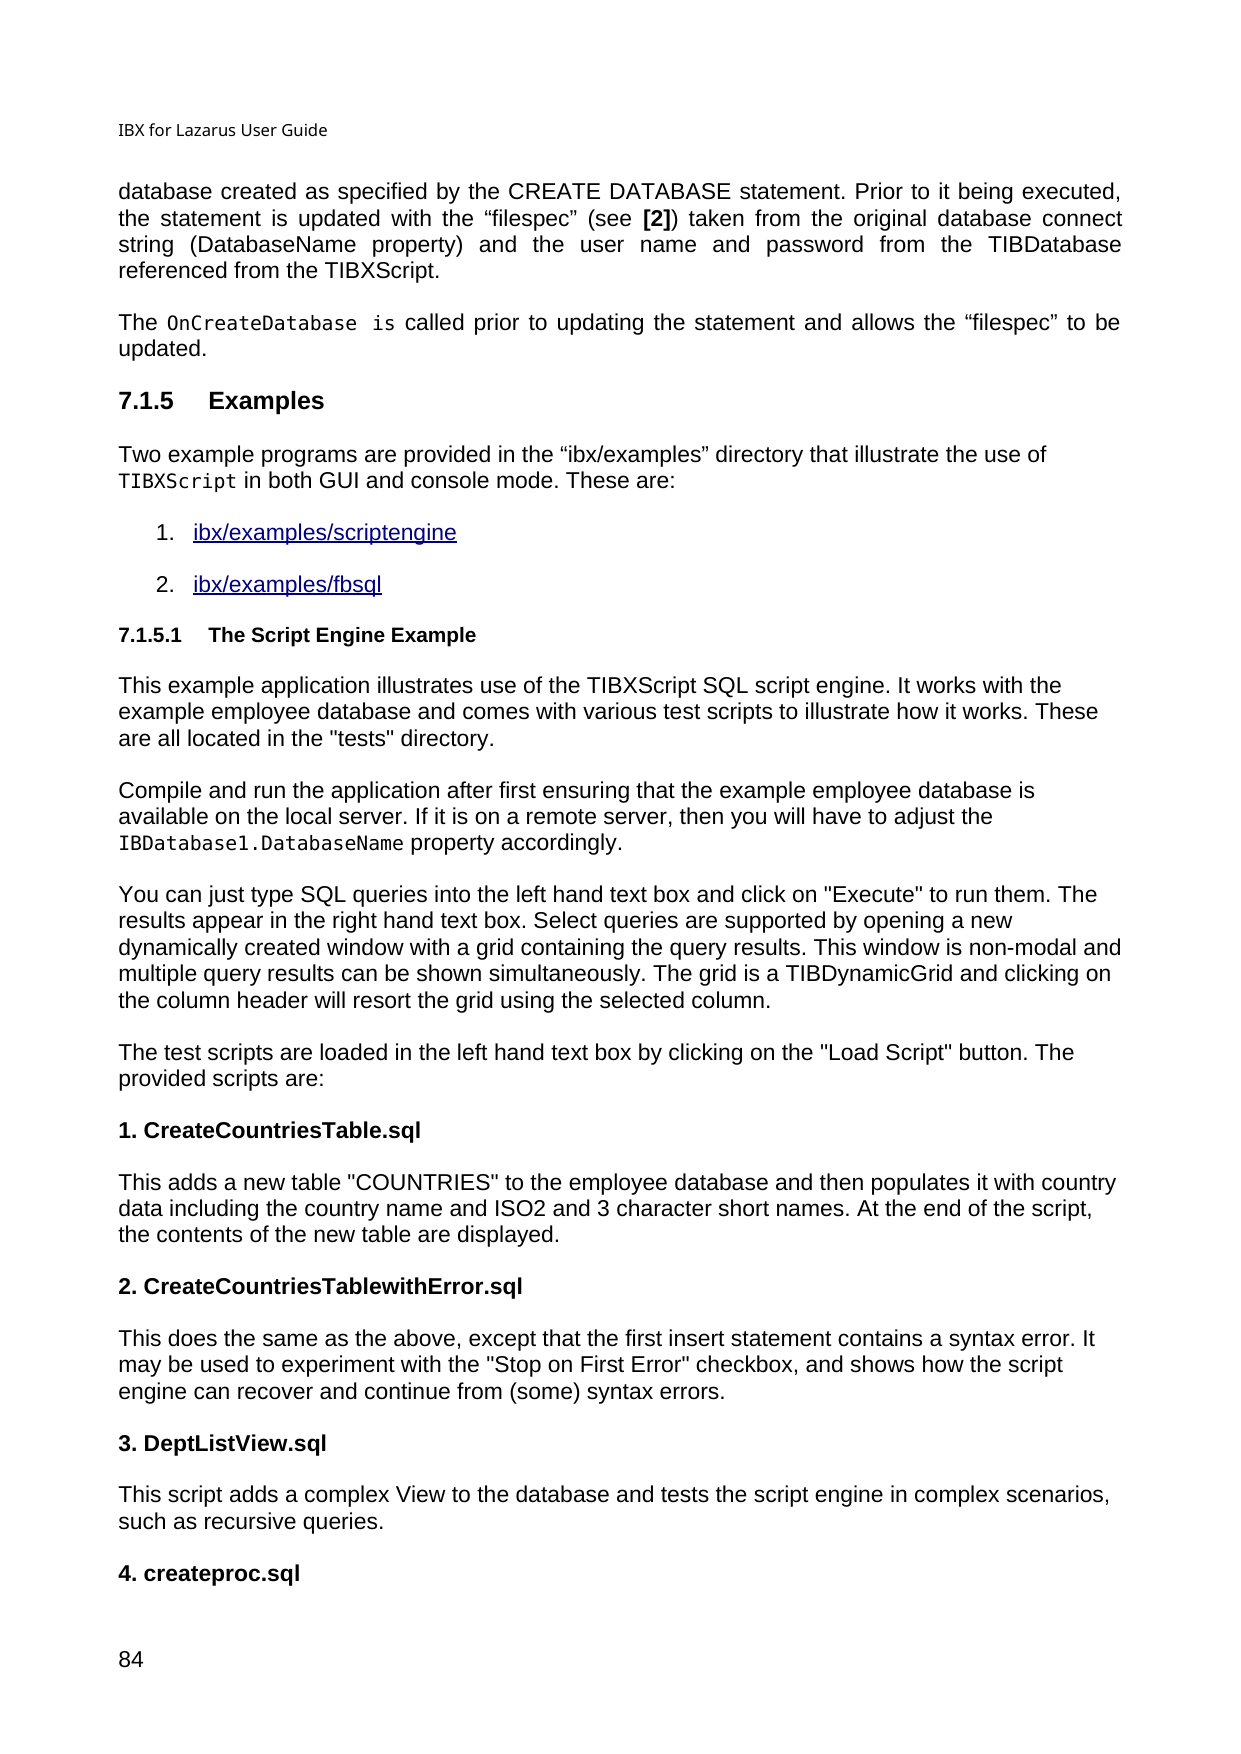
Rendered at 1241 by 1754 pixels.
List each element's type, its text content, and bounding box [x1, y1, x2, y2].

text The test scripts are loaded in the left hand text box by clicking on the "Load Script" button. The provided scripts are: [118, 1038, 1122, 1091]
subtitle The Script Engine Example [118, 622, 1122, 646]
text This adds a new table "COUNTRIES" to the employee database and then populates it with country data including the country name and ISO2 and 3 character short names. At the end of the script, the contents of the new table are displayed. [118, 1168, 1122, 1248]
text 1. CreateCountriesTable.sql [118, 1117, 1122, 1143]
text 2. CreateCountriesTablewithError.sql [118, 1273, 1122, 1299]
text Compile and run the application after first ensuring that the example employee database is available on the local server. If it is on a remote server, then you will have to adjust the IBDatabase1.DatabaseName property accordingly. [118, 777, 1122, 856]
text 4. createproc.sql [118, 1560, 1122, 1586]
list ibx/examples/scriptengine [156, 519, 1122, 545]
list ibx/examples/fbsql [156, 571, 1122, 597]
text This example application illustrates use of the TIBXScript SQL script engine. It works with the example employee database and comes with various test scripts to illustrate how it works. These are all located in the "tests" directory. [118, 672, 1122, 751]
text This script adds a complex View to the database and tests the script engine in complex scenarios, such as recursive queries. [118, 1481, 1122, 1534]
text database created as specified by the CREATE DATABASE statement. Prior to it being executed, the statement is updated with the “filespec” (see [2]) taken from the original database connect string (DatabaseName property) and the user name and password from the TIBDatabase referenced from the TIBXScript. [118, 178, 1122, 283]
subtitle Examples [118, 386, 1122, 415]
text The OnCreateDatabase is called prior to updating the statement and allows the “filespec” to be updated. [118, 308, 1122, 361]
text 3. DeptListView.sql [118, 1429, 1122, 1456]
text Two example programs are provided in the “ibx/examples” directory that illustrate the use of TIBXScript in both GUI and console mode. These are: [118, 441, 1122, 493]
text You can just type SQL queries into the left hand text box and click on "Execute" to run them. The results appear in the right hand text box. Select queries are supported by opening a new dynamically created window with a grid containing the query results. This window is non-modal and multiple query results can be shown simultaneously. The grid is a TIBDynamicGrid and clicking on the column header will resort the grid using the selected column. [118, 881, 1122, 1013]
text This does the same as the above, except that the first insert statement contains a syntax error. It may be used to experiment with the "Stop on First Error" checkbox, and shows how the script engine can recover and continue from (some) syntax errors. [118, 1325, 1122, 1404]
